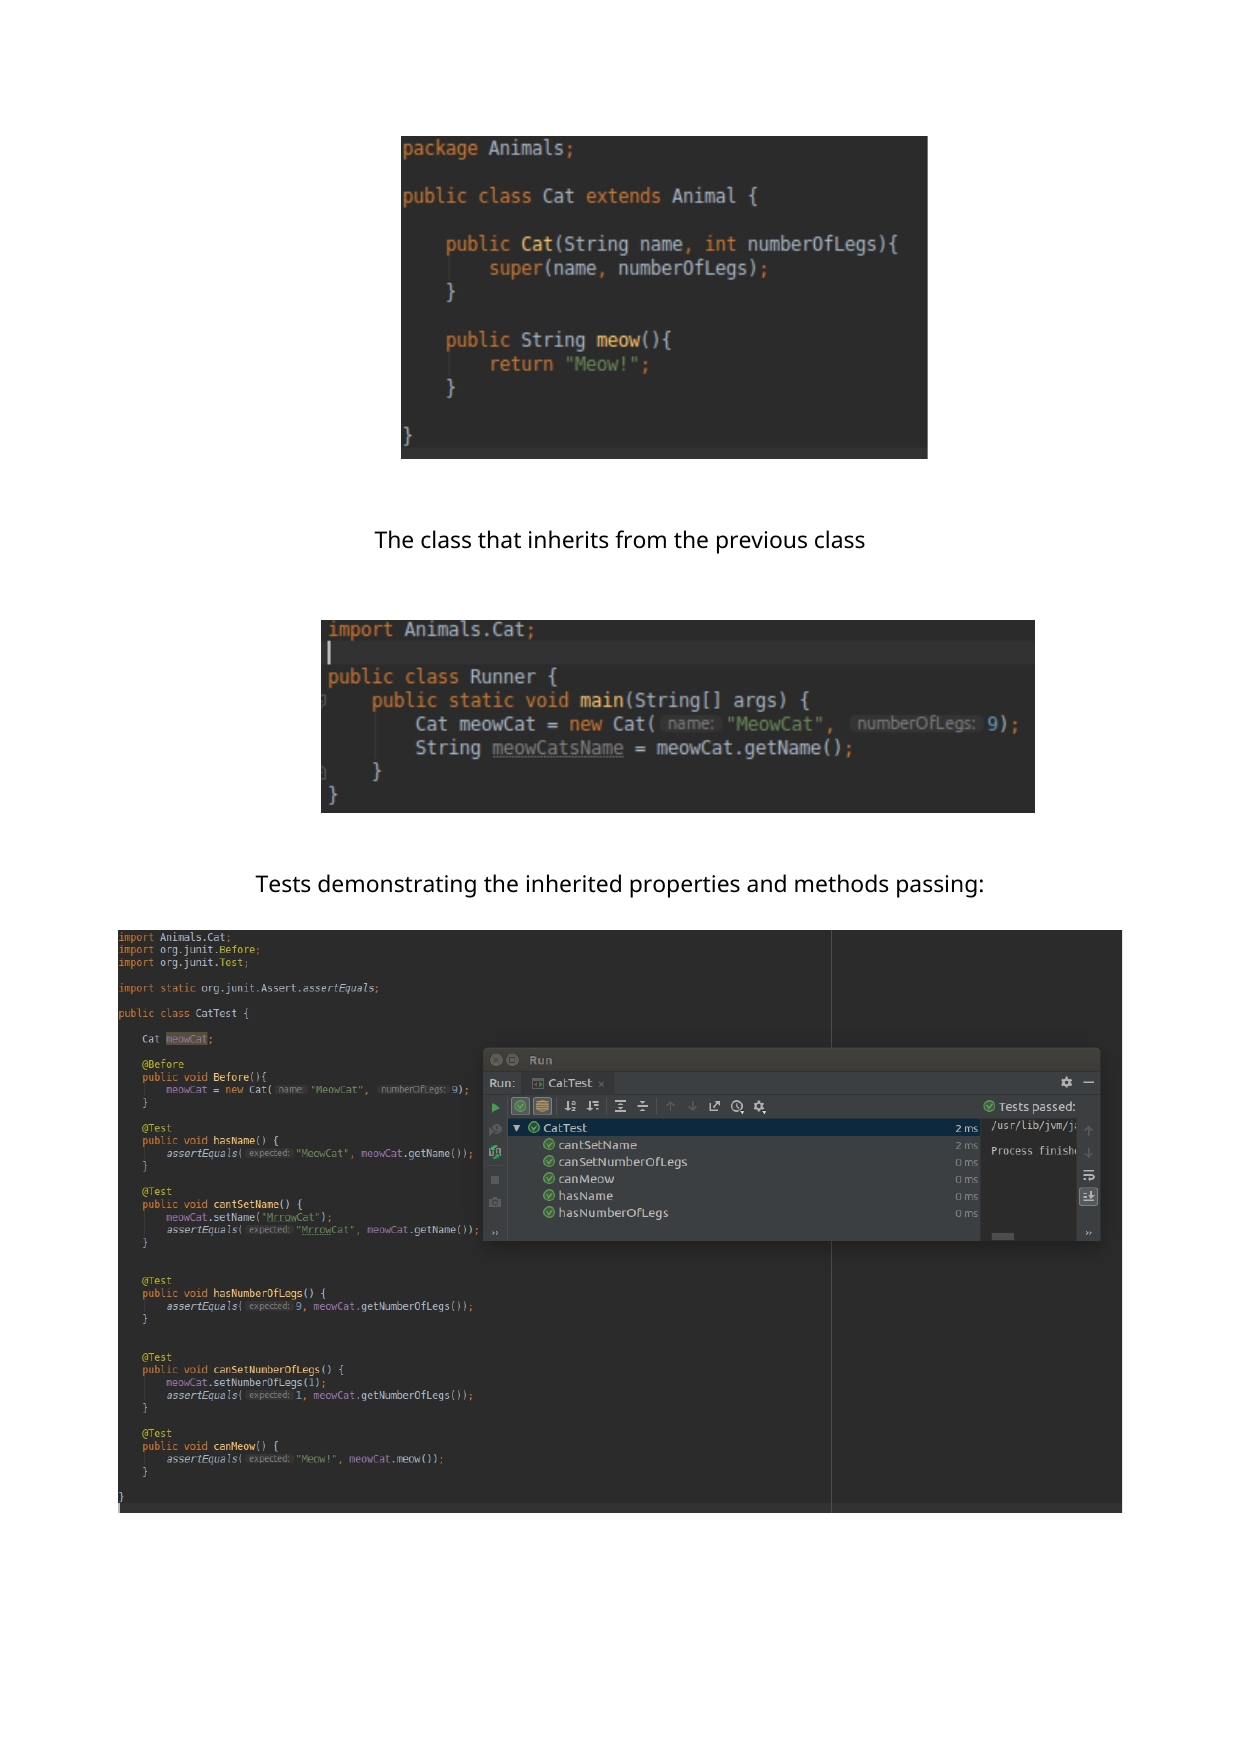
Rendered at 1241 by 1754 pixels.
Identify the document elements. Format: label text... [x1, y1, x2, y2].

picture [321, 620, 1035, 813]
picture [401, 136, 928, 459]
text The class that inherits from the previous class [118, 524, 1122, 556]
picture [118, 930, 1123, 1513]
text Tests demonstrating the inherited properties and methods passing: [118, 868, 1122, 899]
